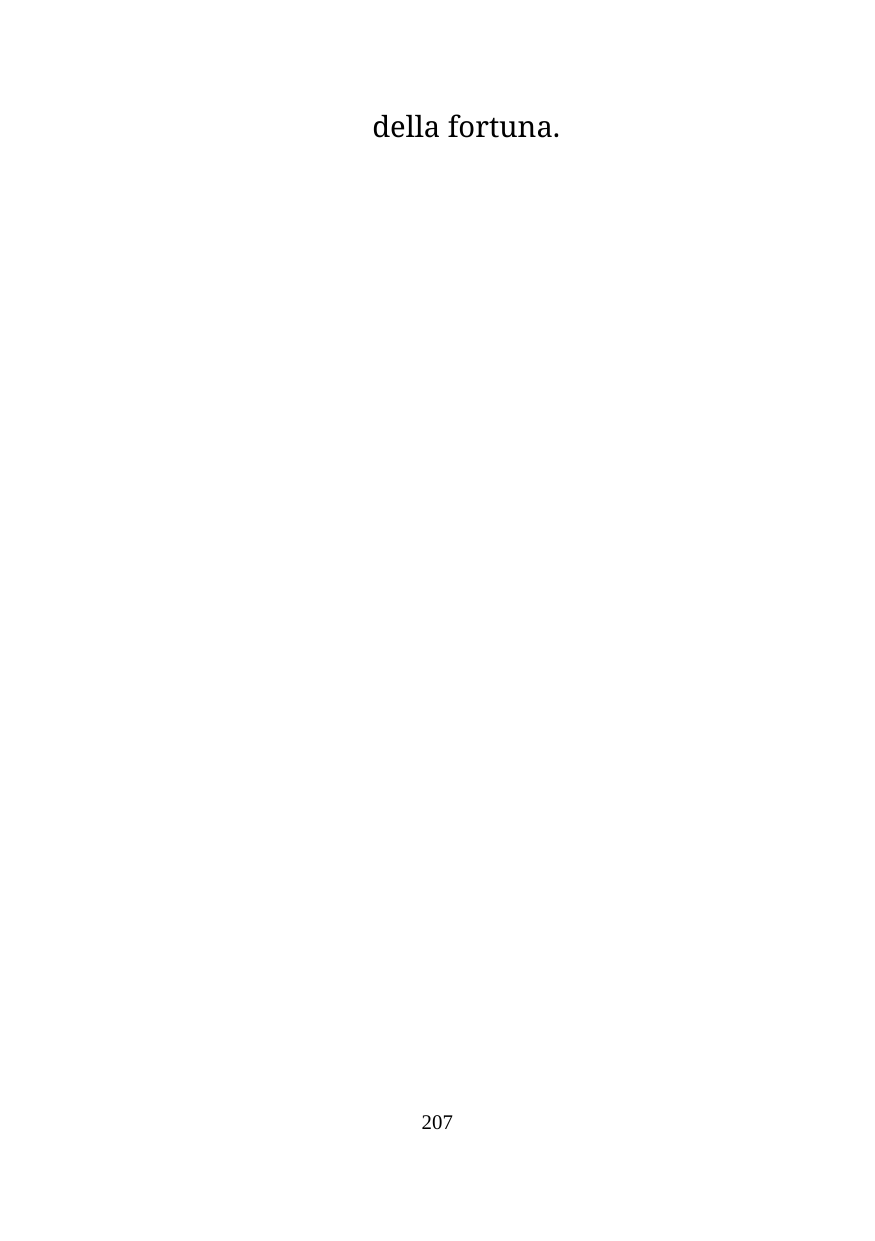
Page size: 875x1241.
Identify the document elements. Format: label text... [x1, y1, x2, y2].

text della fortuna. [342, 106, 768, 146]
